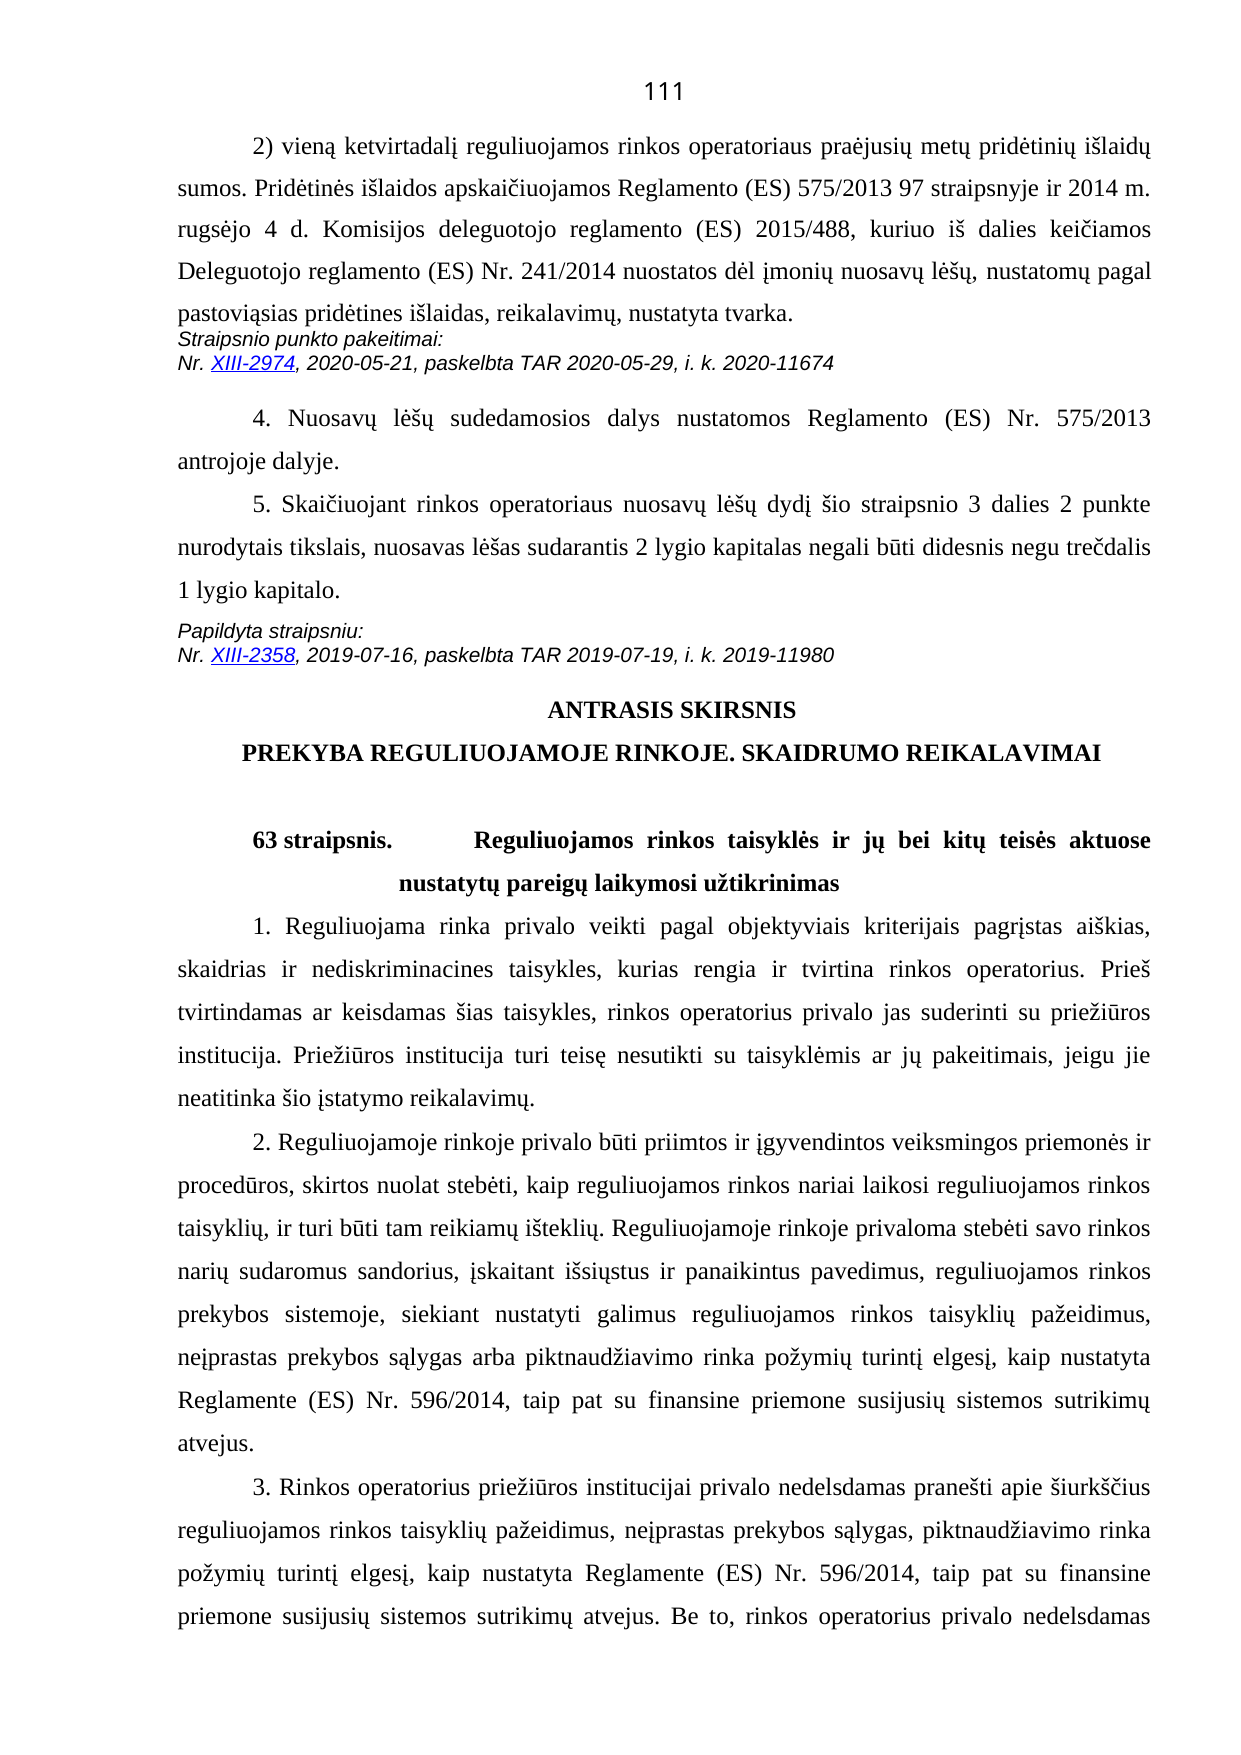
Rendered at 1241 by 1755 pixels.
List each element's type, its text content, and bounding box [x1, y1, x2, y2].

text 4. Nuosavų lėšų sudedamosios dalys nustatomos Reglamento (ES) Nr. 575/2013 antrojoje dalyje. [177, 403, 1152, 475]
text Straipsnio punkto pakeitimai: [177, 326, 1152, 350]
text Nr. XIII-2974, 2020-05-21, paskelbta TAR 2020-05-29, i. k. 2020-11674 [177, 350, 1152, 374]
text 3. Rinkos operatorius priežiūros institucijai privalo nedelsdamas pranešti apie šiurkščius reguliuojamos rinkos taisyklių pažeidimus, neįprastas prekybos sąlygas, piktnaudžiavimo rinka požymių turintį elgesį, kaip nustatyta Reglamente (ES) Nr. 596/2014, taip pat su finansine priemone susijusių sistemos sutrikimų atvejus. Be to, rinkos operatorius privalo nedelsdamas [177, 1472, 1152, 1630]
text 2) vieną ketvirtadalį reguliuojamos rinkos operatoriaus praėjusių metų pridėtinių išlaidų sumos. Pridėtinės išlaidos apskaičiuojamos Reglamento (ES) 575/2013 97 straipsnyje ir 2014 m. rugsėjo 4 d. Komisijos deleguotojo reglamento (ES) 2015/488, kuriuo iš dalies keičiamos Deleguotojo reglamento (ES) Nr. 241/2014 nuostatos dėl įmonių nuosavų lėšų, nustatomų pagal pastoviąsias pridėtines išlaidas, reikalavimų, nustatyta tvarka. [177, 118, 1152, 326]
text ANTRASIS SKIRSNIS [177, 695, 1152, 724]
text 1. Reguliuojama rinka privalo veikti pagal objektyviais kriterijais pagrįstas aiškias, skaidrias ir nediskriminacines taisykles, kurias rengia ir tvirtina rinkos operatorius. Prieš tvirtindamas ar keisdamas šias taisykles, rinkos operatorius privalo jas suderinti su priežiūros institucija. Priežiūros institucija turi teisę nesutikti su taisyklėmis ar jų pakeitimais, jeigu jie neatitinka šio įstatymo reikalavimų. [177, 911, 1152, 1112]
text 63 straipsnis. Reguliuojamos rinkos taisyklės ir jų bei kitų teisės aktuose nustatytų pareigų laikymosi užtikrinimas [252, 825, 1152, 897]
text Papildyta straipsniu: [177, 619, 1152, 643]
text PREKYBA REGULIUOJAMOJE RINKOJE. SKAIDRUMO REIKALAVIMAI [177, 738, 1152, 767]
text Nr. XIII-2358, 2019-07-16, paskelbta TAR 2019-07-19, i. k. 2019-11980 [177, 643, 1152, 667]
text 5. Skaičiuojant rinkos operatoriaus nuosavų lėšų dydį šio straipsnio 3 dalies 2 punkte nurodytais tikslais, nuosavas lėšas sudarantis 2 lygio kapitalas negali būti didesnis negu trečdalis 1 lygio kapitalo. [177, 489, 1152, 604]
text 2. Reguliuojamoje rinkoje privalo būti priimtos ir įgyvendintos veiksmingos priemonės ir procedūros, skirtos nuolat stebėti, kaip reguliuojamos rinkos nariai laikosi reguliuojamos rinkos taisyklių, ir turi būti tam reikiamų išteklių. Reguliuojamoje rinkoje privaloma stebėti savo rinkos narių sudaromus sandorius, įskaitant išsiųstus ir panaikintus pavedimus, reguliuojamos rinkos prekybos sistemoje, siekiant nustatyti galimus reguliuojamos rinkos taisyklių pažeidimus, neįprastas prekybos sąlygas arba piktnaudžiavimo rinka požymių turintį elgesį, kaip nustatyta Reglamente (ES) Nr. 596/2014, taip pat su finansine priemone susijusių sistemos sutrikimų atvejus. [177, 1127, 1152, 1457]
